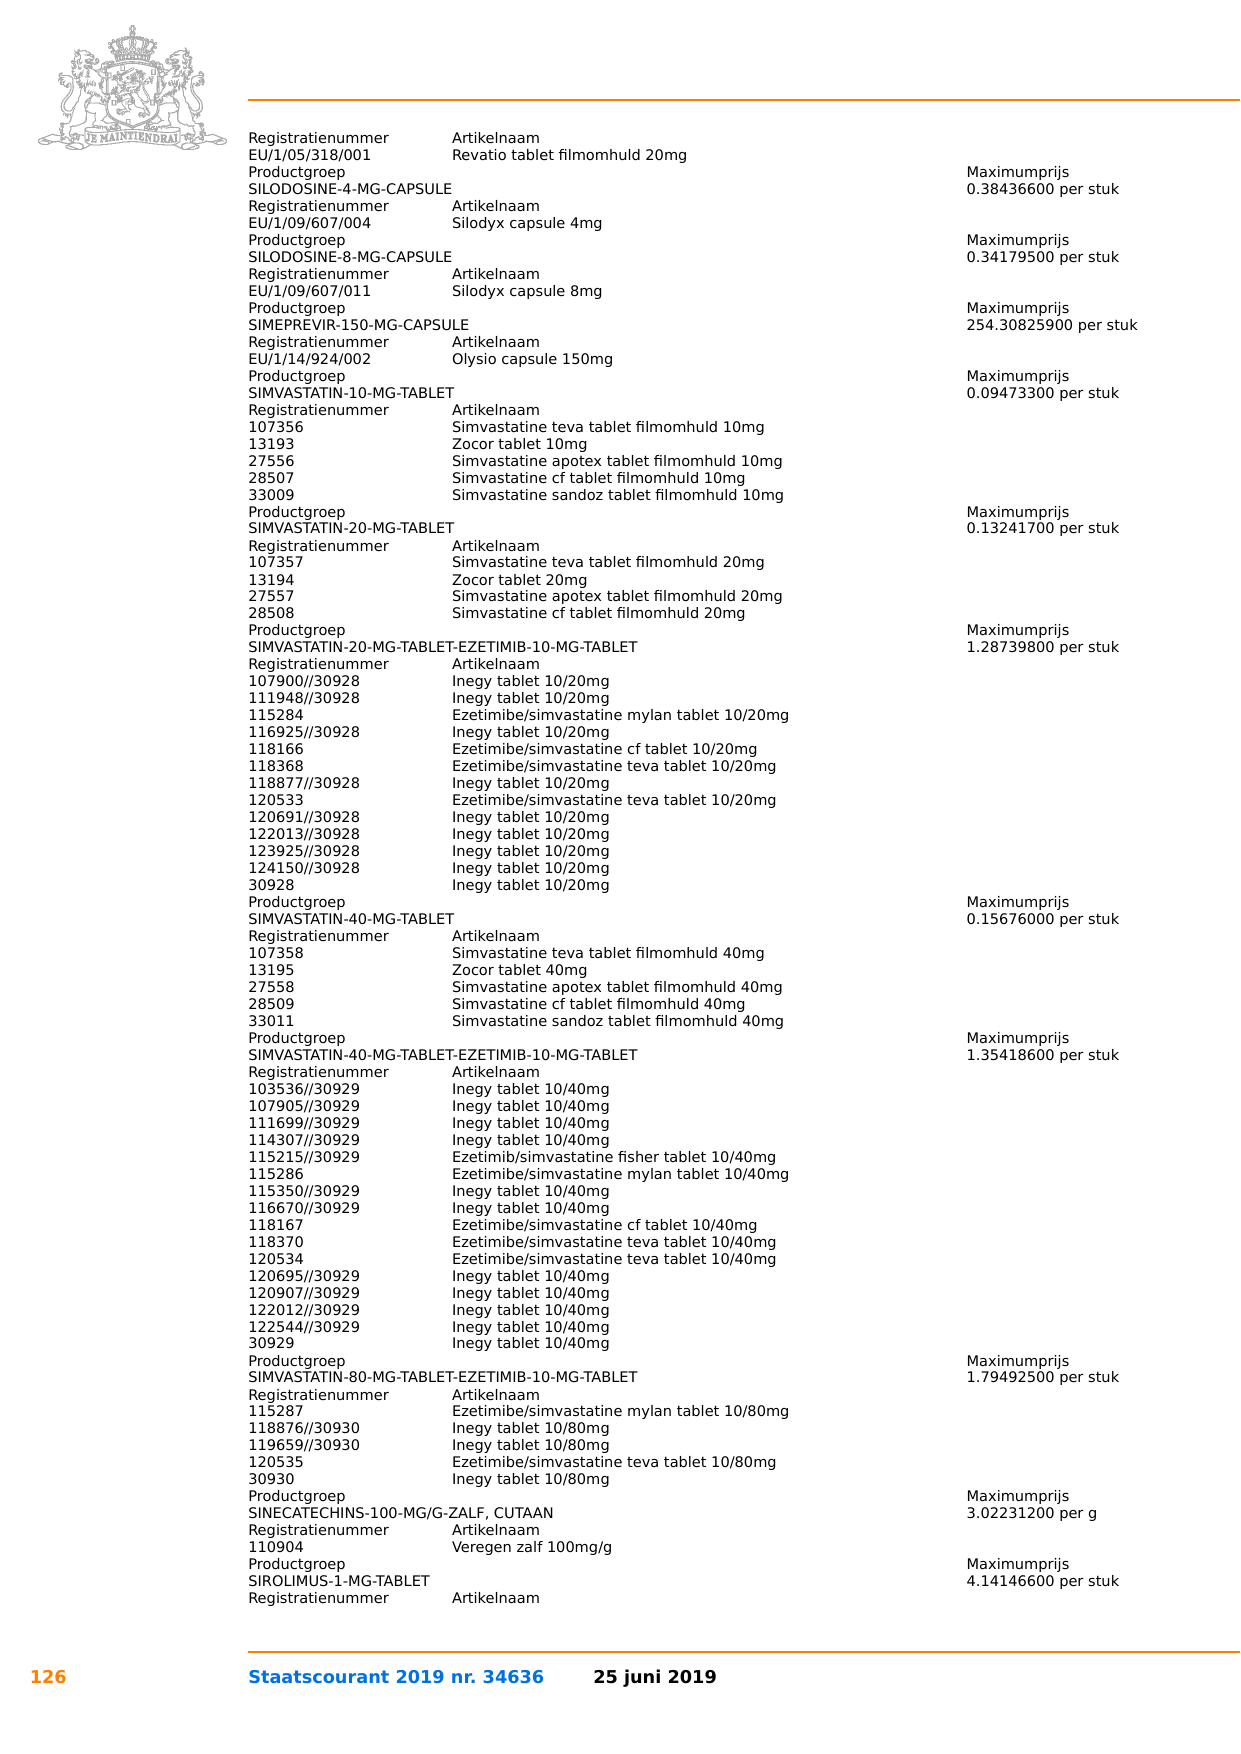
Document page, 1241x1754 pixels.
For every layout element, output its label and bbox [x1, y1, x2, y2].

picture [38, 25, 227, 150]
